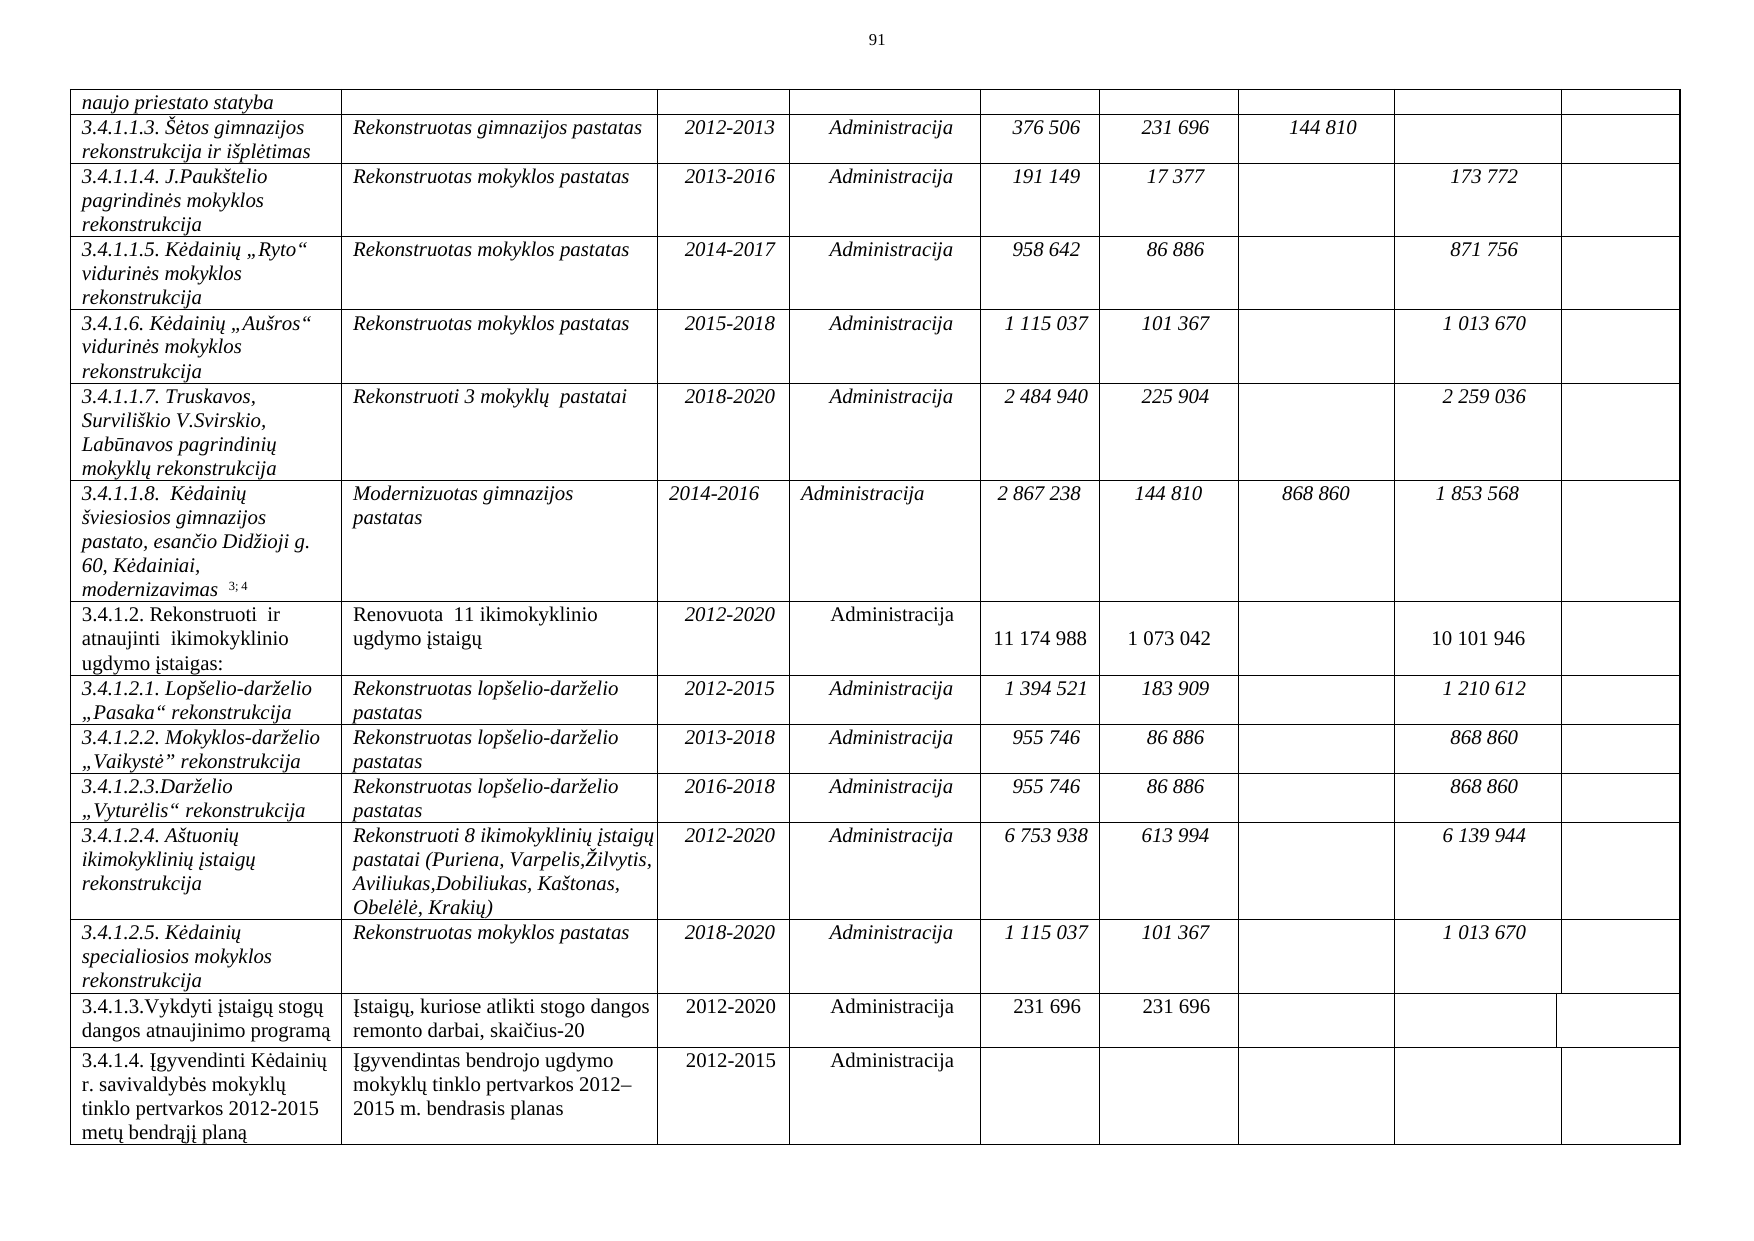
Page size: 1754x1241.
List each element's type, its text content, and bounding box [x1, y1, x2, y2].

table_cell 2013-2018 [658, 725, 789, 773]
table_cell 958 642 [981, 237, 1099, 309]
table_cell [1562, 115, 1679, 163]
table_cell 17 377 [1100, 164, 1238, 236]
table_cell [1239, 725, 1394, 773]
table_cell 3.4.1.4. Įgyvendinti Kėdainių r. savivaldybės mokyklų tinklo pertvarkos 2012-2015 metų bendrąjį planą [71, 1048, 341, 1144]
table_cell [1239, 164, 1394, 236]
table_cell [1562, 90, 1679, 114]
table_cell Administracija [790, 384, 980, 480]
table_cell 871 756 [1395, 237, 1561, 309]
table_cell [1239, 994, 1394, 1047]
table_cell 868 860 [1239, 481, 1394, 601]
table_cell 225 904 [1100, 384, 1238, 480]
table_cell 1 115 037 [981, 310, 1099, 383]
table_cell 2 484 940 [981, 384, 1099, 480]
table_cell 3.4.1.3.Vykdyti įstaigų stogų dangos atnaujinimo programą [71, 994, 341, 1047]
table_cell [981, 1048, 1099, 1144]
table_cell [1562, 823, 1679, 919]
table_cell [1562, 237, 1679, 309]
table_cell Modernizuotas gimnazijos pastatas [342, 481, 657, 601]
table_cell [1562, 1048, 1679, 1144]
table_cell 2 867 238 [981, 481, 1099, 601]
table_cell [1562, 920, 1679, 992]
table_cell Rekonstruoti 8 ikimokyklinių įstaigų pastatai (Puriena, Varpelis,Žilvytis, Aviliukas,Dobiliukas, Kaštonas, Obelėlė, Krakių) [342, 823, 657, 919]
table_cell Administracija [790, 920, 980, 992]
table_cell [342, 90, 657, 114]
table_cell [1100, 90, 1238, 114]
table_cell Administracija [790, 823, 980, 919]
table_cell Administracija [790, 994, 980, 1047]
table_cell 86 886 [1100, 725, 1238, 773]
table_cell 2012-2013 [658, 115, 789, 163]
table_cell 1 073 042 [1100, 602, 1238, 674]
table_cell Rekonstruotas mokyklos pastatas [342, 164, 657, 236]
table_cell [1562, 602, 1679, 674]
table_cell Administracija [790, 602, 980, 674]
table_cell [1557, 994, 1679, 1047]
table_cell [1562, 481, 1679, 601]
table_cell naujo priestato statyba [71, 90, 341, 114]
table_cell Administracija [790, 676, 980, 724]
table_cell [1562, 774, 1679, 822]
table_cell 1 853 568 [1395, 481, 1561, 601]
table_cell [1562, 384, 1679, 480]
table_cell Rekonstruotas lopšelio-darželio pastatas [342, 676, 657, 724]
table_cell 1 013 670 [1395, 920, 1561, 992]
table_cell 231 696 [1100, 994, 1238, 1047]
table_cell Administracija [790, 481, 980, 601]
table_cell 6 139 944 [1395, 823, 1561, 919]
table_cell Rekonstruotas gimnazijos pastatas [342, 115, 657, 163]
table_cell Įgyvendintas bendrojo ugdymo mokyklų tinklo pertvarkos 2012–2015 m. bendrasis planas [342, 1048, 657, 1144]
table_cell [1395, 90, 1561, 114]
table_cell Rekonstruotas mokyklos pastatas [342, 310, 657, 383]
table_cell Administracija [790, 774, 980, 822]
table_cell 6 753 938 [981, 823, 1099, 919]
table_cell [981, 90, 1099, 114]
table_cell 1 210 612 [1395, 676, 1561, 724]
table_cell 1 115 037 [981, 920, 1099, 992]
table_cell 2018-2020 [658, 384, 789, 480]
table_cell 3.4.1.2.2. Mokyklos-darželio „Vaikystė” rekonstrukcija [71, 725, 341, 773]
table_cell 2012-2015 [658, 676, 789, 724]
table_cell [1562, 310, 1679, 383]
table_cell 2014-2016 [658, 481, 789, 601]
table_cell 2016-2018 [658, 774, 789, 822]
table_cell Rekonstruotas mokyklos pastatas [342, 920, 657, 992]
table_cell 868 860 [1395, 774, 1561, 822]
table_cell Administracija [790, 237, 980, 309]
table_cell 173 772 [1395, 164, 1561, 236]
table_cell [658, 90, 789, 114]
table_cell [1239, 602, 1394, 674]
table_cell 1 013 670 [1395, 310, 1561, 383]
table_cell 191 149 [981, 164, 1099, 236]
table_cell [1239, 823, 1394, 919]
table_cell 231 696 [1100, 115, 1238, 163]
table_cell 2012-2020 [658, 823, 789, 919]
table_cell [1562, 725, 1679, 773]
table_cell [1395, 994, 1556, 1047]
table_cell 3.4.1.2.5. Kėdainių specialiosios mokyklos rekonstrukcija [71, 920, 341, 992]
table_cell Įstaigų, kuriose atlikti stogo dangos remonto darbai, skaičius-20 [342, 994, 657, 1047]
table_cell 10 101 946 [1395, 602, 1561, 674]
table_cell 3.4.1.1.8. Kėdainių šviesiosios gimnazijos pastato, esančio Didžioji g. 60, Kėdainiai, modernizavimas 3; 4 [71, 481, 341, 601]
table_cell 2014-2017 [658, 237, 789, 309]
table_cell Administracija [790, 115, 980, 163]
table_cell 11 174 988 [981, 602, 1099, 674]
table_cell 3.4.1.1.7. Truskavos, Surviliškio V.Svirskio, Labūnavos pagrindinių mokyklų rekonstrukcija [71, 384, 341, 480]
table_cell Administracija [790, 1048, 980, 1144]
table_cell 2012-2020 [658, 994, 789, 1047]
table_cell 955 746 [981, 774, 1099, 822]
table_cell 3.4.1.1.3. Šėtos gimnazijos rekonstrukcija ir išplėtimas [71, 115, 341, 163]
table_cell 2018-2020 [658, 920, 789, 992]
table_cell Administracija [790, 310, 980, 383]
table_cell 3.4.1.6. Kėdainių „Aušros“ vidurinės mokyklos rekonstrukcija [71, 310, 341, 383]
table_cell 3.4.1.2.3.Darželio „Vyturėlis“ rekonstrukcija [71, 774, 341, 822]
table_cell 144 810 [1239, 115, 1394, 163]
table_cell 376 506 [981, 115, 1099, 163]
table_cell [1239, 90, 1394, 114]
table_cell 3.4.1.2.1. Lopšelio-darželio „Pasaka“ rekonstrukcija [71, 676, 341, 724]
table_cell [1562, 164, 1679, 236]
table_cell 2012-2020 [658, 602, 789, 674]
table_cell [790, 90, 980, 114]
table_cell [1239, 676, 1394, 724]
table_cell 3.4.1.1.4. J.Paukštelio pagrindinės mokyklos rekonstrukcija [71, 164, 341, 236]
table_cell Administracija [790, 725, 980, 773]
table_cell 86 886 [1100, 774, 1238, 822]
table_cell [1395, 1048, 1561, 1144]
table_cell 86 886 [1100, 237, 1238, 309]
table_cell 3.4.1.2. Rekonstruoti ir atnaujinti ikimokyklinio ugdymo įstaigas: [71, 602, 341, 674]
table_cell Rekonstruotas mokyklos pastatas [342, 237, 657, 309]
table_cell 2013-2016 [658, 164, 789, 236]
table_cell [1239, 1048, 1394, 1144]
table_cell 101 367 [1100, 310, 1238, 383]
table_cell Administracija [790, 164, 980, 236]
table_cell 613 994 [1100, 823, 1238, 919]
table_cell Rekonstruotas lopšelio-darželio pastatas [342, 725, 657, 773]
table_cell [1395, 115, 1561, 163]
table_cell [1239, 237, 1394, 309]
table_cell 231 696 [981, 994, 1099, 1047]
table_cell 2012-2015 [658, 1048, 789, 1144]
table_cell [1562, 676, 1679, 724]
table_cell 3.4.1.2.4. Aštuonių ikimokyklinių įstaigų rekonstrukcija [71, 823, 341, 919]
table_cell 183 909 [1100, 676, 1238, 724]
table_cell 101 367 [1100, 920, 1238, 992]
table_cell [1239, 310, 1394, 383]
table_cell 868 860 [1395, 725, 1561, 773]
table_cell 955 746 [981, 725, 1099, 773]
table_cell 144 810 [1100, 481, 1238, 601]
table_cell [1239, 774, 1394, 822]
table_cell [1100, 1048, 1238, 1144]
table_cell [1239, 384, 1394, 480]
table_cell 2 259 036 [1395, 384, 1561, 480]
table_cell 2015-2018 [658, 310, 789, 383]
table_cell 3.4.1.1.5. Kėdainių „Ryto“ vidurinės mokyklos rekonstrukcija [71, 237, 341, 309]
table_cell Rekonstruotas lopšelio-darželio pastatas [342, 774, 657, 822]
table_cell Renovuota 11 ikimokyklinio ugdymo įstaigų [342, 602, 657, 674]
table_cell 1 394 521 [981, 676, 1099, 724]
table_cell Rekonstruoti 3 mokyklų pastatai [342, 384, 657, 480]
table_cell [1239, 920, 1394, 992]
